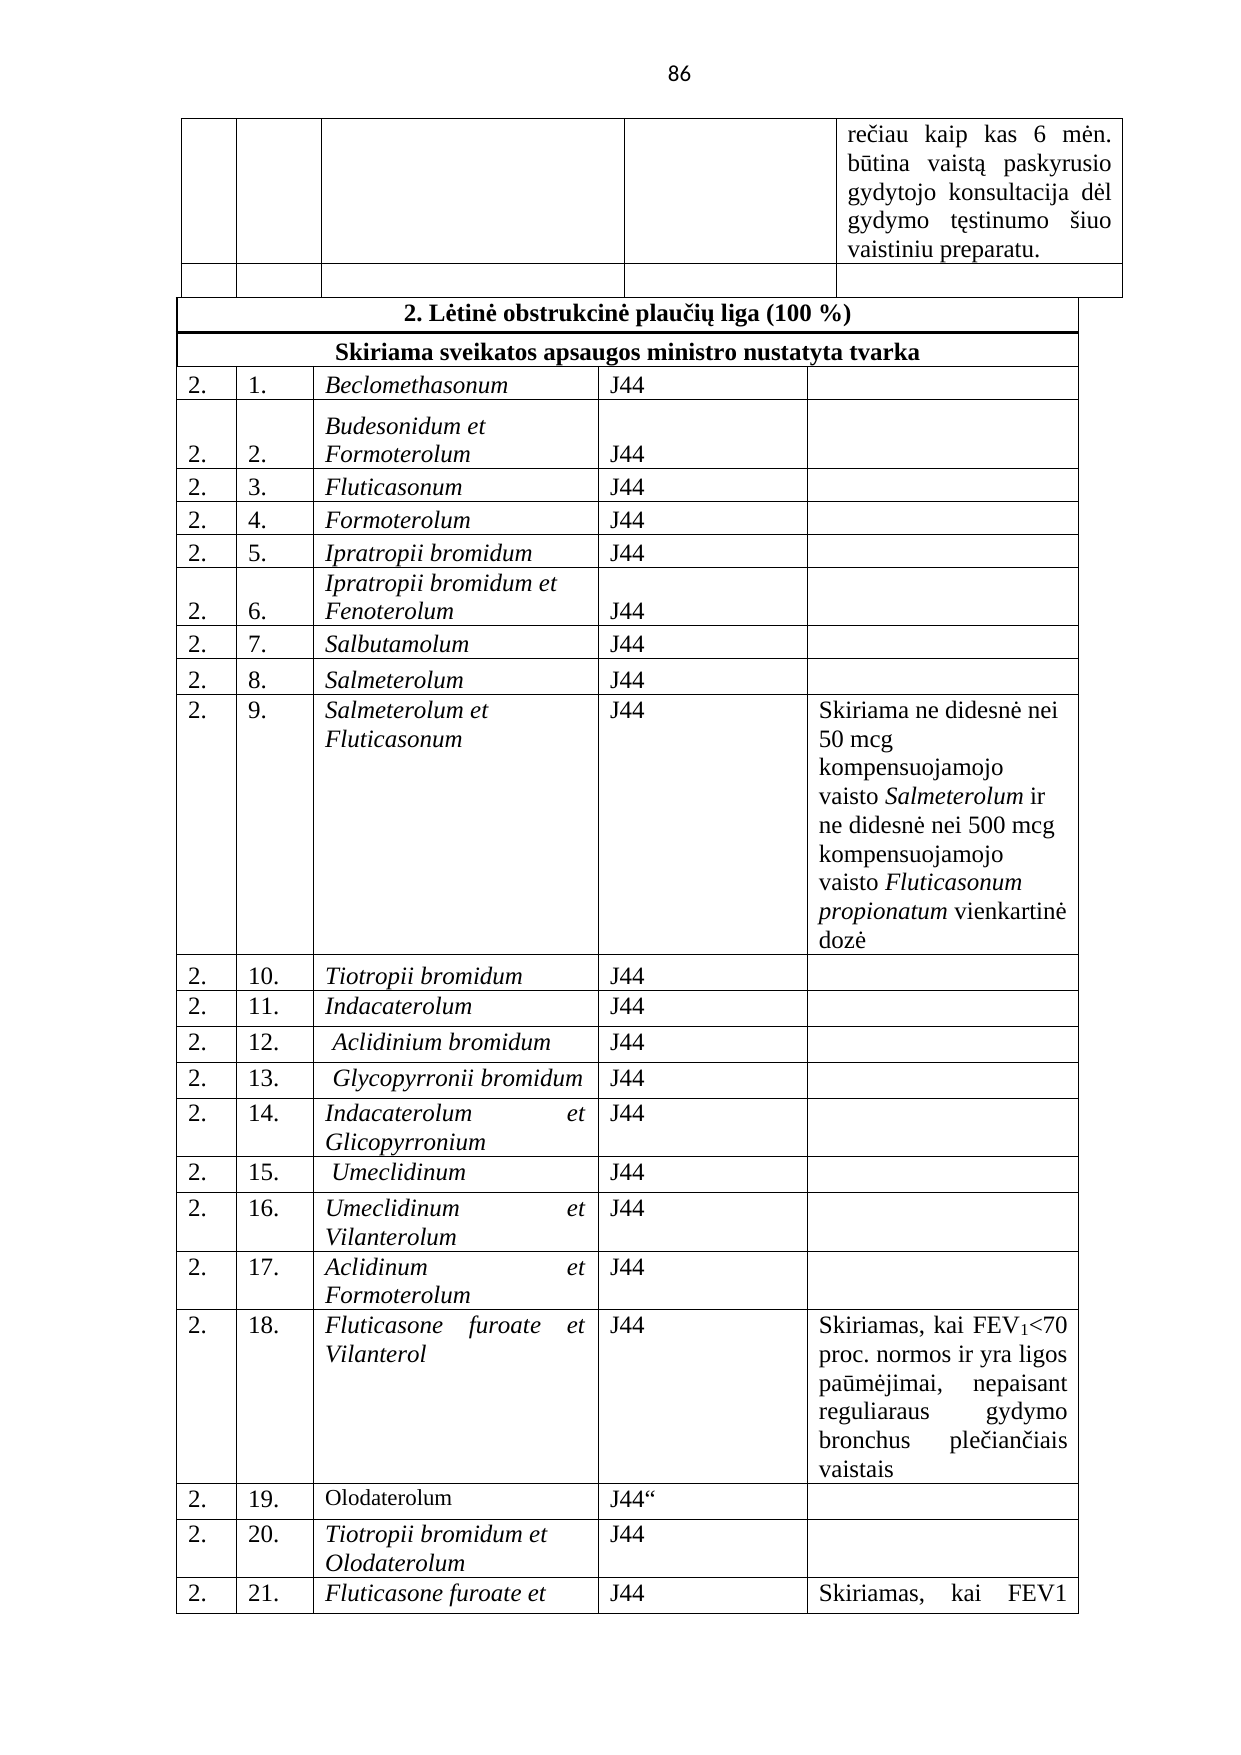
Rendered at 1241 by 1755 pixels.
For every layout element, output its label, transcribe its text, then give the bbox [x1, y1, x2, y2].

table_cell [1109, 1098, 1123, 1156]
table_cell [1099, 1062, 1103, 1097]
table_cell J44 [599, 1310, 807, 1483]
table_cell [1093, 298, 1099, 331]
table_cell Aclidinum et Formoterolum [314, 1252, 598, 1309]
table_cell [1084, 1251, 1088, 1309]
table_cell [1084, 468, 1088, 501]
table_cell J44“ [599, 1484, 807, 1518]
table_cell [1079, 694, 1083, 954]
table_cell [1109, 1026, 1123, 1062]
table_cell [1103, 298, 1109, 331]
table_cell [1079, 1026, 1083, 1062]
table_cell [1088, 1026, 1093, 1062]
table_cell 2. [177, 1027, 236, 1062]
table_cell [1099, 625, 1103, 658]
table_cell [625, 119, 836, 263]
table_cell [1088, 399, 1093, 468]
table_cell [837, 264, 1122, 297]
table_cell [1084, 1483, 1088, 1518]
table_cell [1079, 567, 1083, 625]
table_cell [1088, 501, 1093, 534]
table_cell Tiotropii bromidum [314, 955, 598, 990]
table_cell 2. [177, 535, 236, 567]
table_cell [1103, 1309, 1109, 1483]
table_cell [1103, 1251, 1109, 1309]
table_cell [808, 1520, 1078, 1577]
table_cell [1103, 567, 1109, 625]
table_cell [1109, 534, 1123, 567]
table_cell 20. [237, 1520, 313, 1577]
table_cell [1103, 1026, 1109, 1062]
table_cell [1103, 658, 1109, 694]
table_cell [1079, 1251, 1083, 1309]
table_cell J44 [599, 400, 807, 468]
table_cell [1088, 694, 1093, 954]
table_cell [1099, 331, 1103, 366]
table_cell [1084, 990, 1088, 1026]
table_cell 2. [177, 695, 236, 954]
table_cell [1099, 366, 1103, 398]
table_cell [1088, 331, 1093, 366]
table_cell [808, 502, 1078, 534]
table_cell [1099, 501, 1103, 534]
table_cell [1084, 625, 1088, 658]
table_cell [808, 469, 1078, 501]
table_cell [1088, 1156, 1093, 1192]
table_cell 2. [177, 991, 236, 1026]
table_cell 2. Lėtinė obstrukcinė plaučių liga (100 %) [178, 298, 1078, 331]
table_cell 2. [177, 1157, 236, 1192]
table_cell [1109, 1519, 1123, 1577]
table_cell 2. [177, 367, 236, 398]
table_cell [1099, 1026, 1103, 1062]
table_cell Indacaterolum et Glicopyrronium [314, 1099, 598, 1156]
table_cell 15. [237, 1157, 313, 1192]
table_cell 2. [177, 1063, 236, 1097]
table_cell [1099, 954, 1103, 990]
table_cell [1084, 1519, 1088, 1577]
table_cell 2. [177, 955, 236, 990]
table_cell 18. [237, 1310, 313, 1483]
table_cell [1103, 534, 1109, 567]
table_cell [1099, 1577, 1103, 1613]
table_cell [1079, 1098, 1083, 1156]
table_cell [1079, 658, 1083, 694]
table_cell 17. [237, 1252, 313, 1309]
table_cell 10. [237, 955, 313, 990]
table_cell 2. [177, 1252, 236, 1309]
table_cell [1103, 954, 1109, 990]
table_cell [1103, 1519, 1109, 1577]
table_cell [1099, 658, 1103, 694]
table_cell Salbutamolum [314, 626, 598, 658]
table_cell [1109, 954, 1123, 990]
table_cell [1079, 298, 1083, 331]
table_cell [808, 626, 1078, 658]
table_cell Glycopyrronii bromidum [314, 1063, 598, 1097]
table_cell [1109, 501, 1123, 534]
table_cell [1079, 331, 1083, 366]
table_cell [1109, 567, 1123, 625]
table_cell J44 [599, 469, 807, 501]
table_cell [808, 367, 1078, 398]
table_cell [1109, 298, 1123, 331]
table_cell 2. [177, 1520, 236, 1577]
table_cell [1099, 1156, 1103, 1192]
table_cell [1084, 1062, 1088, 1097]
table_cell [1093, 1309, 1099, 1483]
table_cell [1088, 298, 1093, 331]
table_cell [182, 119, 236, 263]
table_cell [1093, 1251, 1099, 1309]
table_cell J44 [599, 955, 807, 990]
table_cell 19. [237, 1484, 313, 1518]
table_cell [1109, 399, 1123, 468]
table_cell [1103, 1577, 1109, 1613]
table_cell [1093, 1026, 1099, 1062]
table_cell [1084, 298, 1088, 331]
table_cell Umeclidinum [314, 1157, 598, 1192]
table_cell 2. [177, 1193, 236, 1251]
table_cell [1079, 1577, 1083, 1613]
table_cell [1079, 1309, 1083, 1483]
table_cell J44 [599, 1027, 807, 1062]
table_cell [1099, 1483, 1103, 1518]
table_cell [1093, 1577, 1099, 1613]
table_cell [808, 1063, 1078, 1097]
table_cell [1088, 1062, 1093, 1097]
table_cell 3. [237, 469, 313, 501]
table_cell [1093, 501, 1099, 534]
table_cell [1093, 331, 1099, 366]
table_cell [1084, 1098, 1088, 1156]
table_cell [1109, 1309, 1123, 1483]
table_cell [1103, 399, 1109, 468]
table_cell [1099, 1519, 1103, 1577]
table_cell [1109, 694, 1123, 954]
table_cell [1103, 501, 1109, 534]
table_cell [1088, 1192, 1093, 1251]
table_cell [1103, 694, 1109, 954]
table_cell [808, 568, 1078, 625]
table_cell [1088, 366, 1093, 398]
table_cell rečiau kaip kas 6 mėn. būtina vaistą paskyrusio gydytojo konsultacija dėl gydymo tęstinumo šiuo vaistiniu preparatu. [837, 119, 1122, 263]
table_cell [1103, 1098, 1109, 1156]
table_cell [1079, 625, 1083, 658]
table_cell [1088, 954, 1093, 990]
table_cell [808, 1193, 1078, 1251]
table_cell [1109, 1251, 1123, 1309]
table_cell 14. [237, 1099, 313, 1156]
table_cell [1084, 1192, 1088, 1251]
table_cell [1109, 658, 1123, 694]
table_cell [237, 119, 321, 263]
table_cell [808, 1484, 1078, 1518]
table_cell [1088, 1251, 1093, 1309]
table_cell [1084, 1309, 1088, 1483]
table_cell [1088, 567, 1093, 625]
table_cell [1079, 366, 1083, 398]
table_cell [1084, 501, 1088, 534]
table_cell 1. [237, 367, 313, 398]
table_cell 2. [177, 626, 236, 658]
table_cell J44 [599, 367, 807, 398]
table_cell [1079, 1156, 1083, 1192]
table_cell [808, 535, 1078, 567]
table_cell [1109, 1156, 1123, 1192]
table_cell [1093, 1519, 1099, 1577]
table_cell J44 [599, 991, 807, 1026]
table_cell 6. [237, 568, 313, 625]
table_cell [1099, 1309, 1103, 1483]
table_cell [1093, 990, 1099, 1026]
table_cell [1099, 298, 1103, 331]
table_cell Skiriama ne didesnė nei 50 mcg kompensuojamojo vaisto Salmeterolum ir ne didesnė nei 500 mcg kompensuojamojo vaisto Fluticasonum propionatum vienkartinė dozė [808, 695, 1078, 954]
table_cell [808, 1099, 1078, 1156]
table_cell [1079, 1519, 1083, 1577]
table_cell [1084, 954, 1088, 990]
table_cell [1103, 331, 1109, 366]
table_cell 2. [237, 400, 313, 468]
table_cell J44 [599, 535, 807, 567]
table_cell [1103, 1062, 1109, 1097]
table_cell Olodaterolum [314, 1484, 598, 1518]
table_cell [1099, 534, 1103, 567]
table_cell Formoterolum [314, 502, 598, 534]
table_cell [1088, 534, 1093, 567]
table_cell [1088, 658, 1093, 694]
table_cell Indacaterolum [314, 991, 598, 1026]
table_cell [177, 118, 181, 263]
table_cell 4. [237, 502, 313, 534]
table_cell J44 [599, 1099, 807, 1156]
table_cell [1079, 468, 1083, 501]
table_cell [1084, 658, 1088, 694]
table_cell 2. [177, 1578, 236, 1613]
table_cell [1084, 1026, 1088, 1062]
table_cell Skiriamas, kai FEV1<70 proc. normos ir yra ligos paūmėjimai, nepaisant reguliaraus gydymo bronchus plečiančiais vaistais [808, 1310, 1078, 1483]
table_cell [1093, 399, 1099, 468]
table_cell [1093, 658, 1099, 694]
table_cell Ipratropii bromidum et Fenoterolum [314, 568, 598, 625]
table_cell 7. [237, 626, 313, 658]
table_cell [1099, 1251, 1103, 1309]
table_cell [1093, 1192, 1099, 1251]
table_cell [1084, 399, 1088, 468]
table_cell [808, 659, 1078, 694]
table_cell [322, 119, 624, 263]
table_cell [808, 991, 1078, 1026]
table_cell [1093, 366, 1099, 398]
table_cell [1079, 1062, 1083, 1097]
table_cell [1099, 468, 1103, 501]
table_cell [808, 955, 1078, 990]
table_cell [1109, 1062, 1123, 1097]
table_cell [177, 263, 181, 297]
table_cell [1109, 625, 1123, 658]
table_cell 2. [177, 568, 236, 625]
table_cell [1079, 501, 1083, 534]
table_cell 2. [177, 1484, 236, 1518]
table_cell Tiotropii bromidum et Olodaterolum [314, 1520, 598, 1577]
table_cell J44 [599, 568, 807, 625]
table_cell 2. [177, 502, 236, 534]
table_cell J44 [599, 1520, 807, 1577]
table_cell Salmeterolum [314, 659, 598, 694]
table_cell [1093, 1156, 1099, 1192]
table_cell [1088, 1519, 1093, 1577]
table_cell 5. [237, 535, 313, 567]
table_cell [1084, 1577, 1088, 1613]
table_cell J44 [599, 695, 807, 954]
table_cell J44 [599, 1193, 807, 1251]
table_cell [1093, 954, 1099, 990]
table_cell [1103, 468, 1109, 501]
table_cell 13. [237, 1063, 313, 1097]
table_cell [808, 1157, 1078, 1192]
table_cell 8. [237, 659, 313, 694]
table_cell J44 [599, 1063, 807, 1097]
table_cell [1103, 1156, 1109, 1192]
table_cell [1109, 1192, 1123, 1251]
table_cell [1079, 534, 1083, 567]
table_cell Aclidinium bromidum [314, 1027, 598, 1062]
table_cell J44 [599, 1157, 807, 1192]
table_cell [1079, 1483, 1083, 1518]
table_cell [1103, 1483, 1109, 1518]
table_cell J44 [599, 626, 807, 658]
table_cell [1093, 1062, 1099, 1097]
table_cell [1103, 625, 1109, 658]
table_cell 2. [177, 659, 236, 694]
table_cell 21. [237, 1578, 313, 1613]
table_cell 2. [177, 469, 236, 501]
table_cell Umeclidinum et Vilanterolum [314, 1193, 598, 1251]
table_cell [1079, 990, 1083, 1026]
table_cell [1079, 399, 1083, 468]
table_cell [808, 400, 1078, 468]
table_cell Skiriamas, kai FEV1 [808, 1578, 1078, 1613]
table_cell [1088, 1577, 1093, 1613]
table_cell [1103, 990, 1109, 1026]
table_cell [1079, 1192, 1083, 1251]
table_cell [1109, 366, 1123, 398]
table_cell Salmeterolum et Fluticasonum [314, 695, 598, 954]
table_cell 2. [177, 1310, 236, 1483]
table_cell [1088, 1309, 1093, 1483]
table_cell [1093, 694, 1099, 954]
table_cell 9. [237, 695, 313, 954]
table_cell Beclomethasonum [314, 367, 598, 398]
table_cell J44 [599, 502, 807, 534]
table_cell [1109, 1483, 1123, 1518]
table_cell [808, 1252, 1078, 1309]
table_cell [322, 264, 624, 297]
table_cell [1099, 694, 1103, 954]
table_cell [1084, 694, 1088, 954]
table_cell Skiriama sveikatos apsaugos ministro nustatyta tvarka [178, 334, 1078, 366]
table_cell [1093, 1098, 1099, 1156]
table_cell [1088, 625, 1093, 658]
table_cell [1093, 1483, 1099, 1518]
table_cell Fluticasone furoate et Vilanterol [314, 1310, 598, 1483]
table_cell [1084, 567, 1088, 625]
table_cell [1088, 468, 1093, 501]
table_cell 16. [237, 1193, 313, 1251]
table_cell [1109, 990, 1123, 1026]
table_cell 2. [177, 400, 236, 468]
table_cell [1109, 468, 1123, 501]
table_cell [1109, 331, 1123, 366]
table_cell J44 [599, 1578, 807, 1613]
table_cell [1079, 954, 1083, 990]
table_cell [1103, 366, 1109, 398]
table_cell [1084, 366, 1088, 398]
table_cell [1109, 1577, 1123, 1613]
table_cell [1099, 1192, 1103, 1251]
table_cell 11. [237, 991, 313, 1026]
table_cell [1084, 1156, 1088, 1192]
table_cell J44 [599, 659, 807, 694]
table_cell Fluticasonum [314, 469, 598, 501]
table_cell [1093, 468, 1099, 501]
table_cell [1103, 1192, 1109, 1251]
table_cell [1093, 625, 1099, 658]
table_cell [1099, 567, 1103, 625]
table_cell [625, 264, 836, 297]
table_cell [808, 1027, 1078, 1062]
table_cell [1084, 534, 1088, 567]
table_cell [1099, 990, 1103, 1026]
table_cell Ipratropii bromidum [314, 535, 598, 567]
table_cell [1099, 399, 1103, 468]
table_cell [1088, 1483, 1093, 1518]
table_cell Fluticasone furoate et [314, 1578, 598, 1613]
table_cell [1093, 534, 1099, 567]
table_cell J44 [599, 1252, 807, 1309]
table_cell 2. [177, 1099, 236, 1156]
table_cell Budesonidum et Formoterolum [314, 400, 598, 468]
table_cell [1084, 331, 1088, 366]
table_cell [1099, 1098, 1103, 1156]
table_cell [1088, 990, 1093, 1026]
table_cell [182, 264, 236, 297]
table_cell [1093, 567, 1099, 625]
table_cell 12. [237, 1027, 313, 1062]
table_cell [1088, 1098, 1093, 1156]
table_cell [237, 264, 321, 297]
